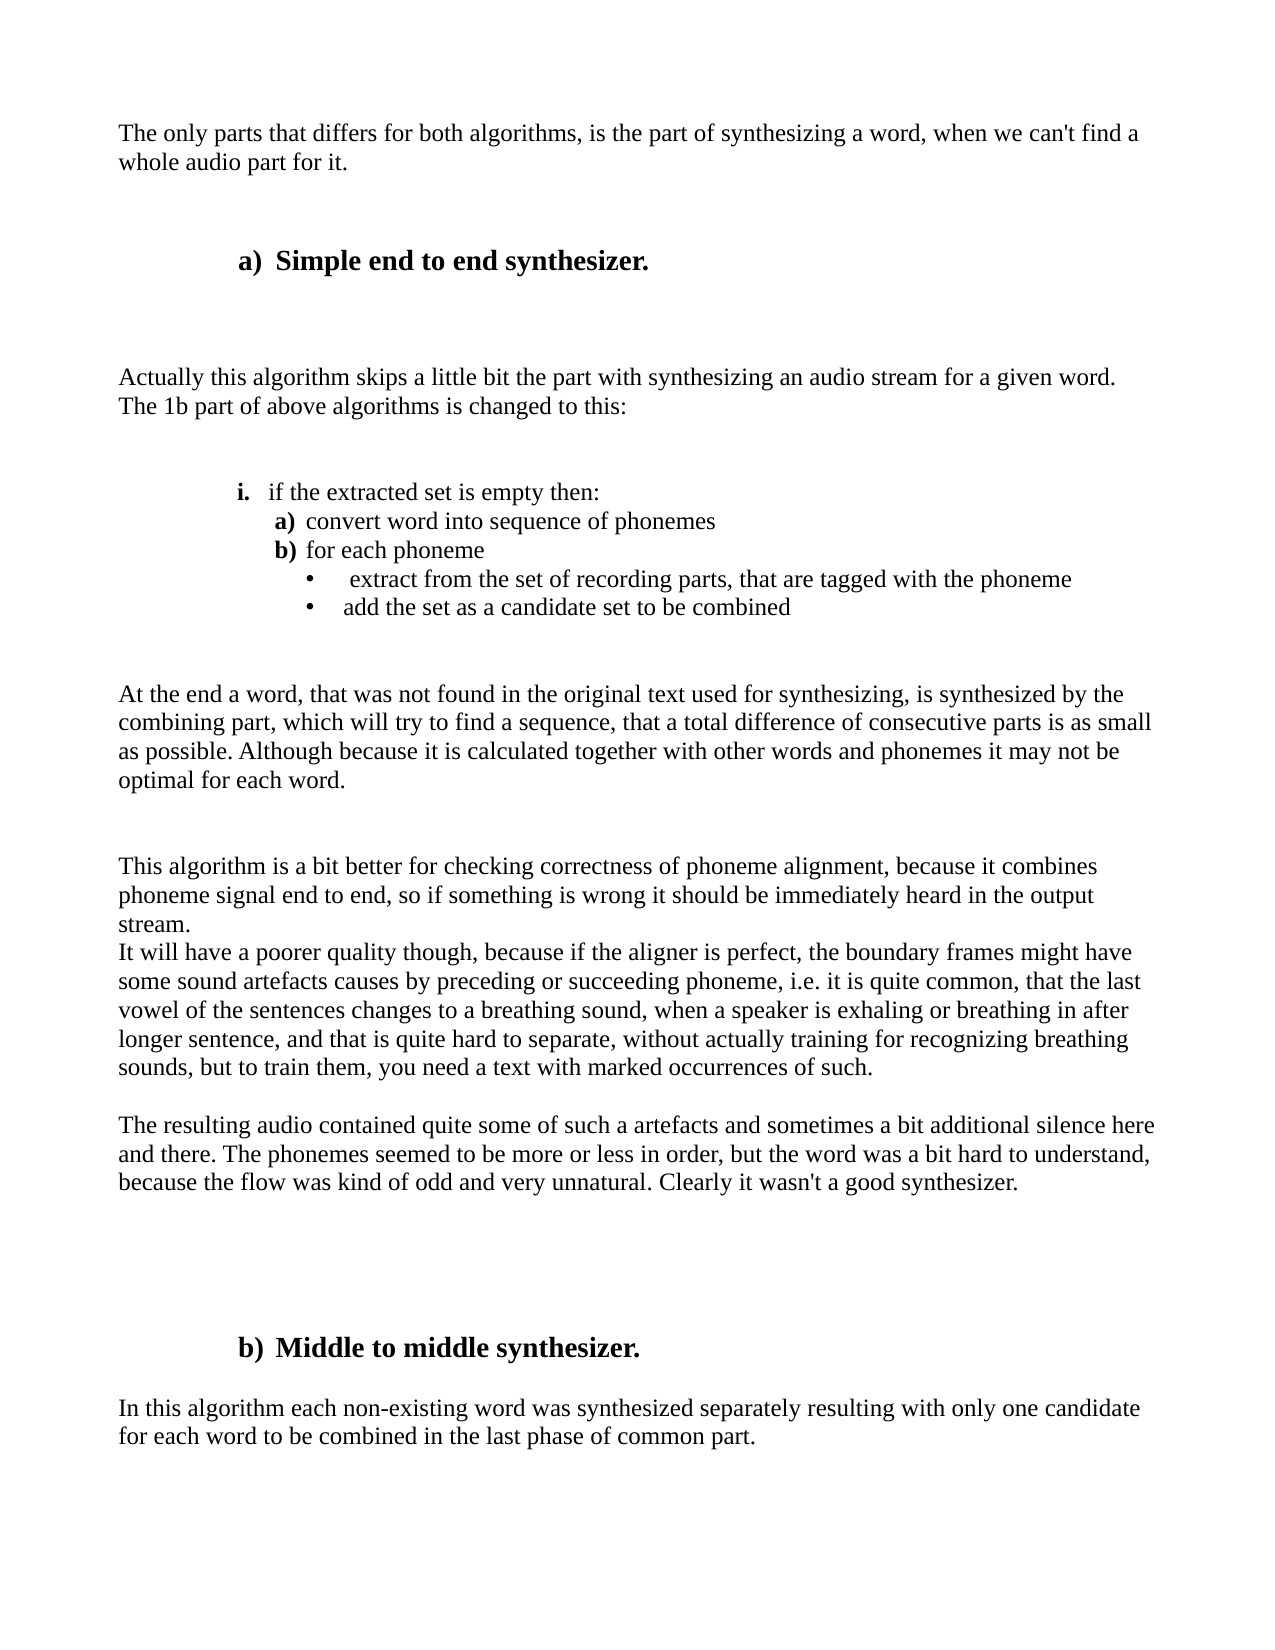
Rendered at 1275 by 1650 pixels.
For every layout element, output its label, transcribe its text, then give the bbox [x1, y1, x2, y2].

text In this algorithm each non-existing word was synthesized separately resulting with only one candidate for each word to be combined in the last phase of common part. [118, 1393, 1157, 1450]
list if the extracted set is empty then: [231, 477, 1157, 506]
text It will have a poorer quality though, because if the aligner is perfect, the boundary frames might have some sound artefacts causes by preceding or succeeding phoneme, i.e. it is quite common, that the last vowel of the sentences changes to a breathing sound, when a speaker is exhaling or breathing in after longer sentence, and that is quite hard to separate, without actually training for recognizing breathing sounds, but to train them, you need a text with marked occurrences of such. [118, 937, 1157, 1081]
text At the end a word, that was not found in the original text used for synthesizing, is synthesized by the combining part, which will try to find a sequence, that a total difference of consecutive parts is as small as possible. Although because it is calculated together with other words and phonemes it may not be optimal for each word. [118, 679, 1157, 794]
list convert word into sequence of phonemes [268, 506, 1157, 535]
text The resulting audio contained quite some of such a artefacts and sometimes a bit additional silence here and there. The phonemes seemed to be more or less in order, but the word was a bit hard to understand, because the flow was kind of odd and very unnatural. Clearly it wasn't a good synthesizer. [118, 1110, 1157, 1196]
text This algorithm is a bit better for checking correctness of phoneme alignment, because it combines phoneme signal end to end, so if something is wrong it should be immediately heard in the output stream. [118, 851, 1157, 937]
list add the set as a candidate set to be combined [306, 592, 1157, 621]
list for each phoneme [268, 535, 1157, 564]
list extract from the set of recording parts, that are tagged with the phoneme [306, 564, 1157, 592]
text The 1b part of above algorithms is changed to this: [118, 391, 1157, 420]
list Middle to middle synthesizer. [231, 1330, 1157, 1364]
text The only parts that differs for both algorithms, is the part of synthesizing a word, when we can't find a whole audio part for it. [118, 118, 1157, 176]
list Simple end to end synthesizer. [231, 243, 1157, 276]
text Actually this algorithm skips a little bit the part with synthesizing an audio stream for a given word. [118, 362, 1157, 391]
